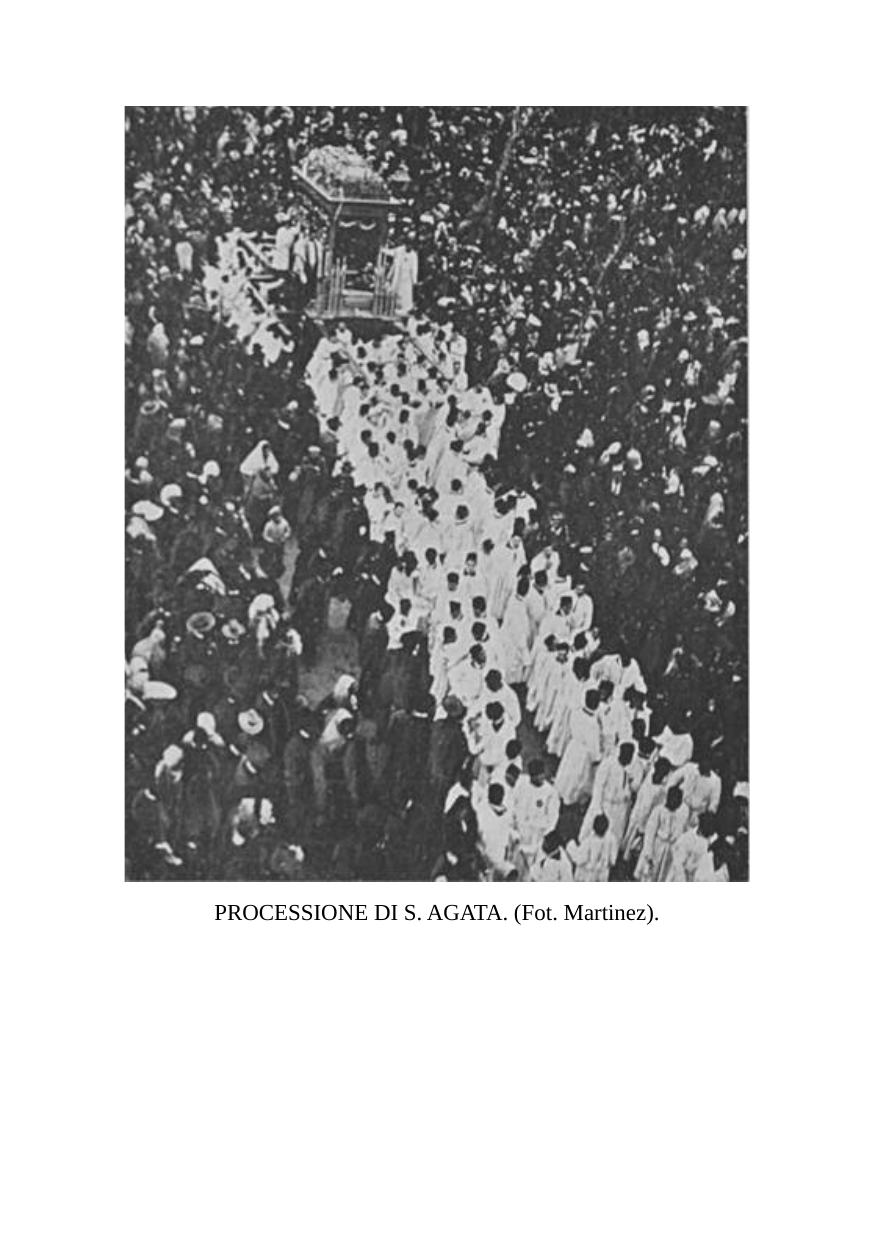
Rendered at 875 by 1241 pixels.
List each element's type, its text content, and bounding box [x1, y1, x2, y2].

picture [124, 106, 750, 882]
text PROCESSIONE DI S. AGATA. (Fot. Martinez). [106, 899, 768, 925]
